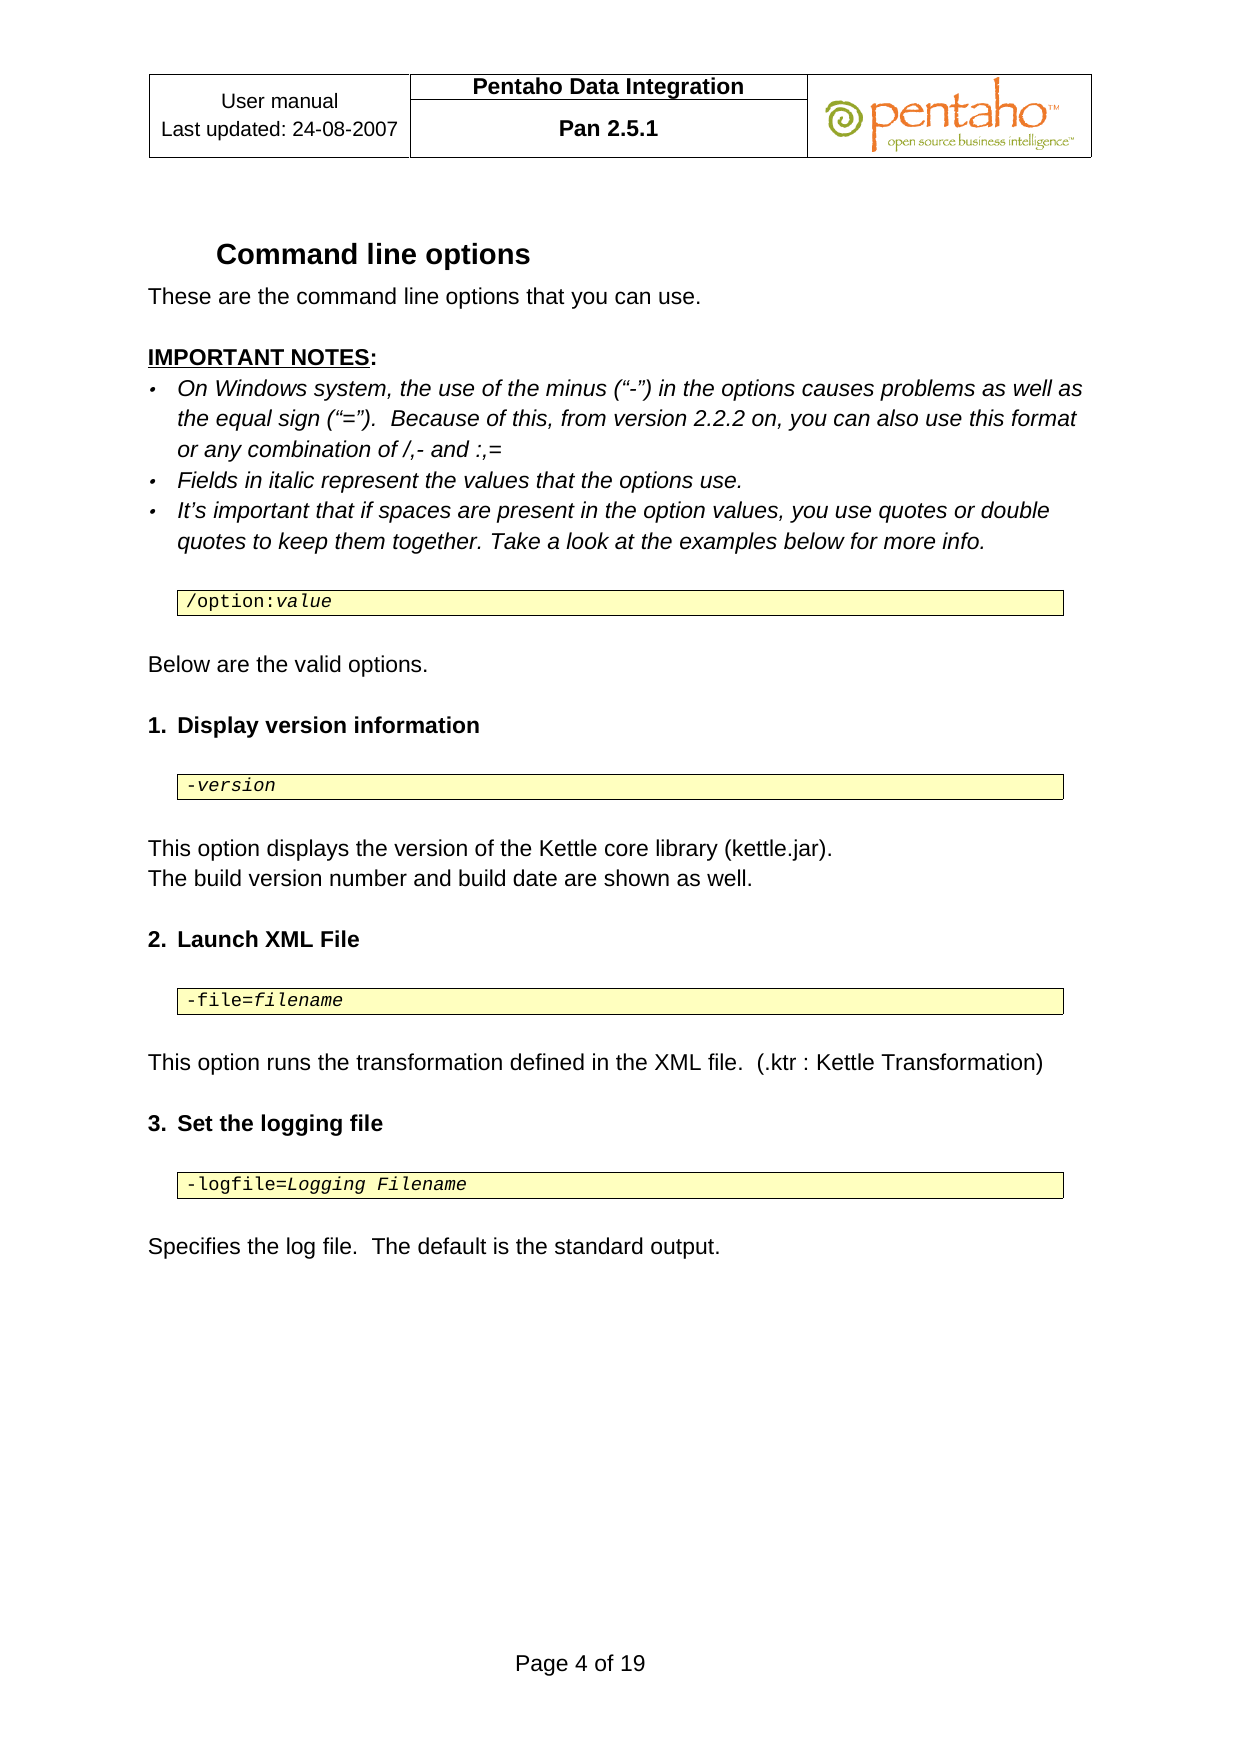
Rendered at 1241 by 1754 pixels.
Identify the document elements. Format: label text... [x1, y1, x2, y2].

list On Windows system, the use of the minus (“-”) in the options causes problems as well as the equal sign (“=”). Because of this, from version 2.2.2 on, you can also use this format or any combination of /,- and :,= [148, 375, 1092, 462]
list Launch XML File [148, 927, 1092, 953]
text -version [178, 775, 1063, 799]
text -file=filename [178, 989, 1063, 1014]
text This option displays the version of the Kettle core library (kettle.jar). [148, 835, 1092, 861]
text These are the command line options that you can use. [148, 283, 1092, 309]
list It’s important that if spaces are present in the option values, you use quotes or double quotes to keep them together. Take a look at the examples below for more info. [148, 498, 1092, 554]
subtitle Command line options [148, 238, 1092, 271]
list Display version information [148, 712, 1092, 738]
text This option runs the transformation defined in the XML file. (.ktr : Kettle Transformation) [148, 1050, 1092, 1075]
list Set the logging file [148, 1111, 1092, 1137]
text Specifies the log file. The default is the standard output. [148, 1234, 1092, 1259]
text The build version number and build date are shown as well. [148, 866, 1092, 891]
text /option:value [178, 591, 1063, 615]
text Below are the valid options. [148, 651, 1092, 677]
text -logfile=Logging Filename [178, 1173, 1063, 1198]
list Fields in italic represent the values that the options use. [148, 467, 1092, 493]
text IMPORTANT NOTES: [148, 345, 1092, 370]
